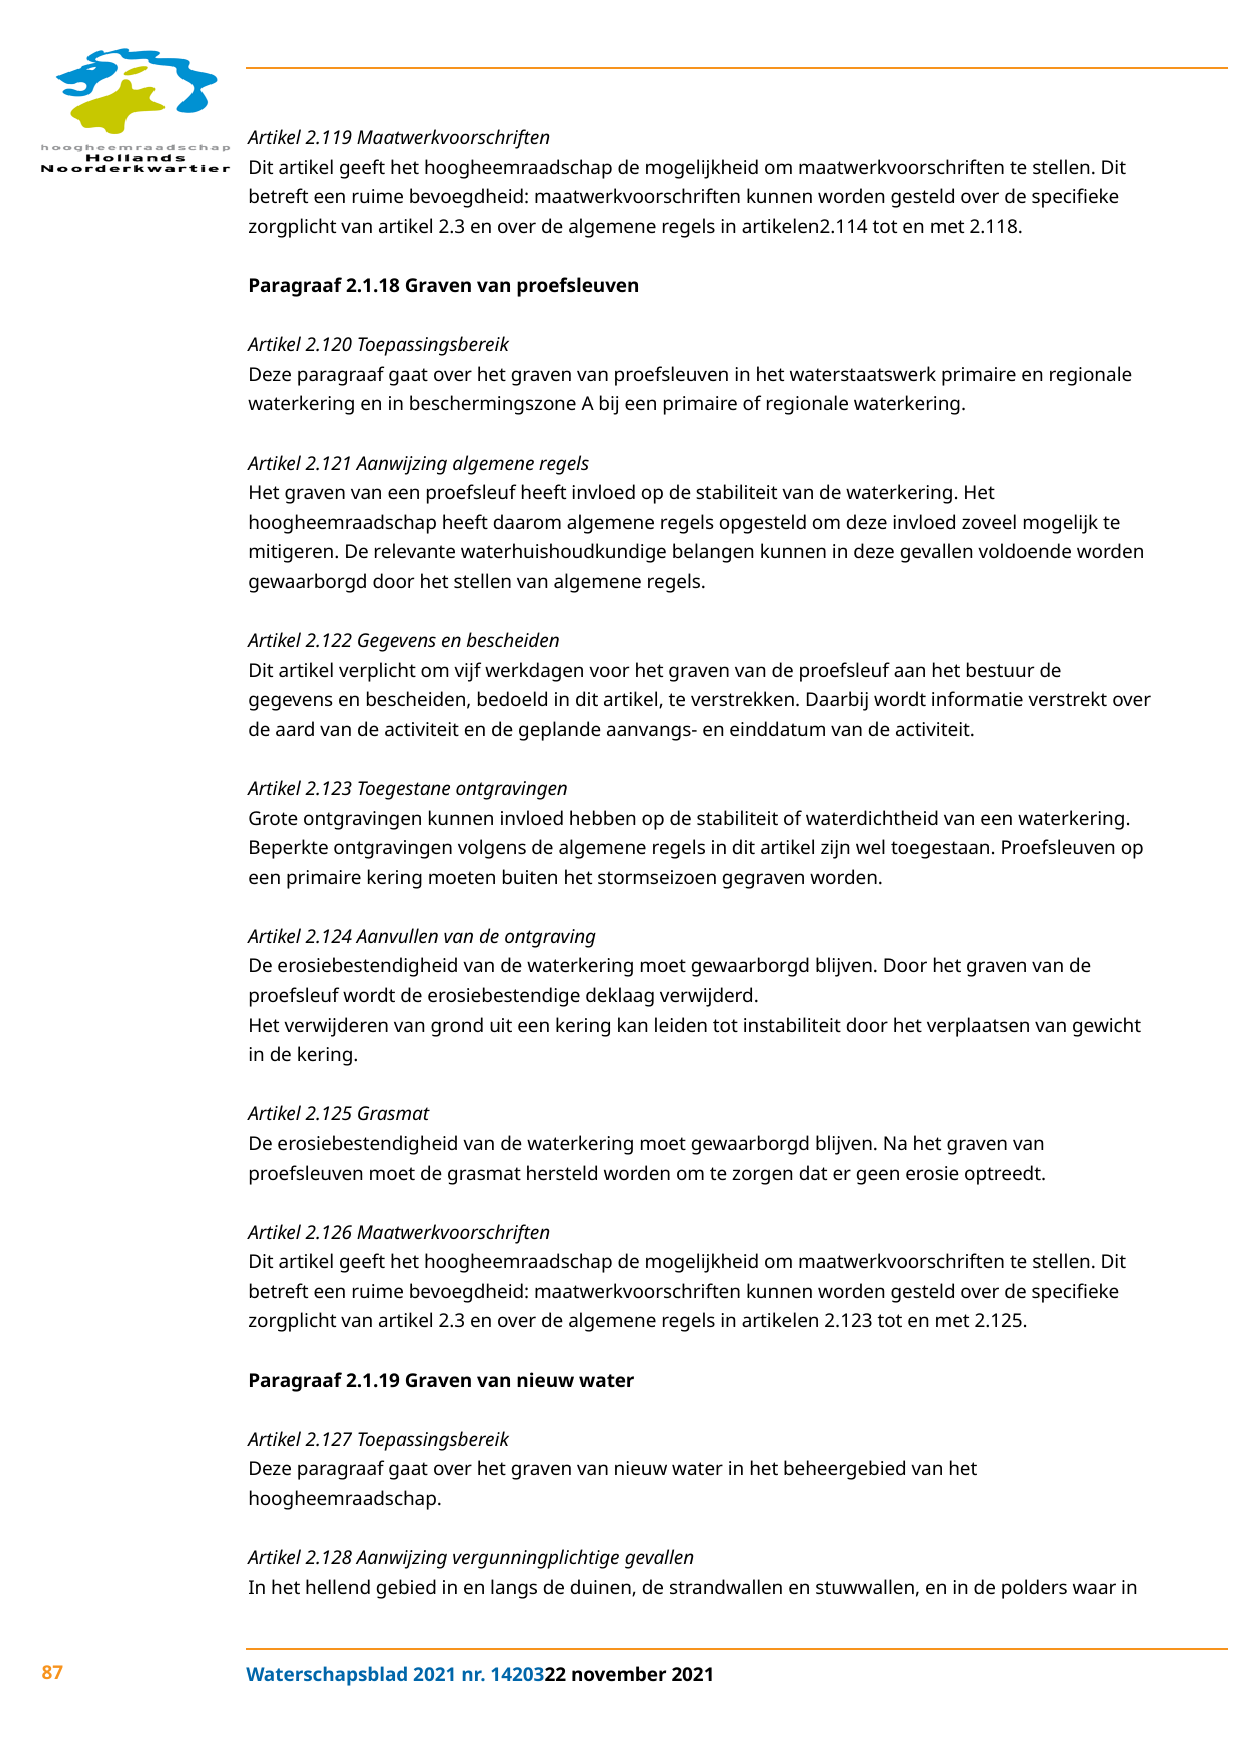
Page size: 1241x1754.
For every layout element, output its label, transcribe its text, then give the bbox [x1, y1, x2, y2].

text Artikel 2.126 Maatwerkvoorschriften [248, 1219, 1152, 1245]
text Deze paragraaf gaat over het graven van proefsleuven in het waterstaatswerk primaire en regionale waterkering en in beschermingszone A bij een primaire of regionale waterkering. [248, 361, 1152, 416]
text Artikel 2.125 Grasmat [248, 1101, 1152, 1126]
text Dit artikel verplicht om vijf werkdagen voor het graven van de proefsleuf aan het bestuur de gegevens en bescheiden, bedoeld in dit artikel, te verstrekken. Daarbij wordt informatie verstrekt over de aard van de activiteit en de geplande aanvangs- en einddatum van de activiteit. [248, 657, 1152, 742]
text Artikel 2.124 Aanvullen van de ontgraving [248, 923, 1152, 949]
text Artikel 2.128 Aanwijzing vergunningplichtige gevallen [248, 1544, 1152, 1570]
text Artikel 2.119 Maatwerkvoorschriften [248, 124, 1152, 150]
text Artikel 2.122 Gegevens en bescheiden [248, 627, 1152, 653]
picture [41, 47, 231, 172]
text Dit artikel geeft het hoogheemraadschap de mogelijkheid om maatwerkvoorschriften te stellen. Dit betreft een ruime bevoegdheid: maatwerkvoorschriften kunnen worden gesteld over de specifieke zorgplicht van artikel 2.3 en over de algemene regels in artikelen 2.123 tot en met 2.125. [248, 1248, 1152, 1333]
text Het graven van een proefsleuf heeft invloed op de stabiliteit van de waterkering. Het hoogheemraadschap heeft daarom algemene regels opgesteld om deze invloed zoveel mogelijk te mitigeren. De relevante waterhuishoudkundige belangen kunnen in deze gevallen voldoende worden gewaarborgd door het stellen van algemene regels. [248, 479, 1152, 594]
text Artikel 2.123 Toegestane ontgravingen [248, 775, 1152, 801]
text Het verwijderen van grond uit een kering kan leiden tot instabiliteit door het verplaatsen van gewicht in de kering. [248, 1012, 1152, 1067]
text Artikel 2.120 Toepassingsbereik [248, 331, 1152, 357]
text De erosiebestendigheid van de waterkering moet gewaarborgd blijven. Na het graven van proefsleuven moet de grasmat hersteld worden om te zorgen dat er geen erosie optreedt. [248, 1130, 1152, 1186]
text Paragraaf 2.1.18 Graven van proefsleuven [248, 272, 1152, 298]
text Dit artikel geeft het hoogheemraadschap de mogelijkheid om maatwerkvoorschriften te stellen. Dit betreft een ruime bevoegdheid: maatwerkvoorschriften kunnen worden gesteld over de specifieke zorgplicht van artikel 2.3 en over de algemene regels in artikelen2.114 tot en met 2.118. [248, 154, 1152, 239]
text Deze paragraaf gaat over het graven van nieuw water in het beheergebied van het hoogheemraadschap. [248, 1456, 1152, 1511]
text Artikel 2.121 Aanwijzing algemene regels [248, 450, 1152, 476]
text Paragraaf 2.1.19 Graven van nieuw water [248, 1367, 1152, 1393]
text Grote ontgravingen kunnen invloed hebben op de stabiliteit of waterdichtheid van een waterkering. Beperkte ontgravingen volgens de algemene regels in dit artikel zijn wel toegestaan. Proefsleuven op een primaire kering moeten buiten het stormseizoen gegraven worden. [248, 805, 1152, 890]
text De erosiebestendigheid van de waterkering moet gewaarborgd blijven. Door het graven van de proefsleuf wordt de erosiebestendige deklaag verwijderd. [248, 953, 1152, 1008]
text Artikel 2.127 Toepassingsbereik [248, 1426, 1152, 1452]
text In het hellend gebied in en langs de duinen, de strandwallen en stuwwallen, en in de polders waar in [248, 1574, 1152, 1600]
